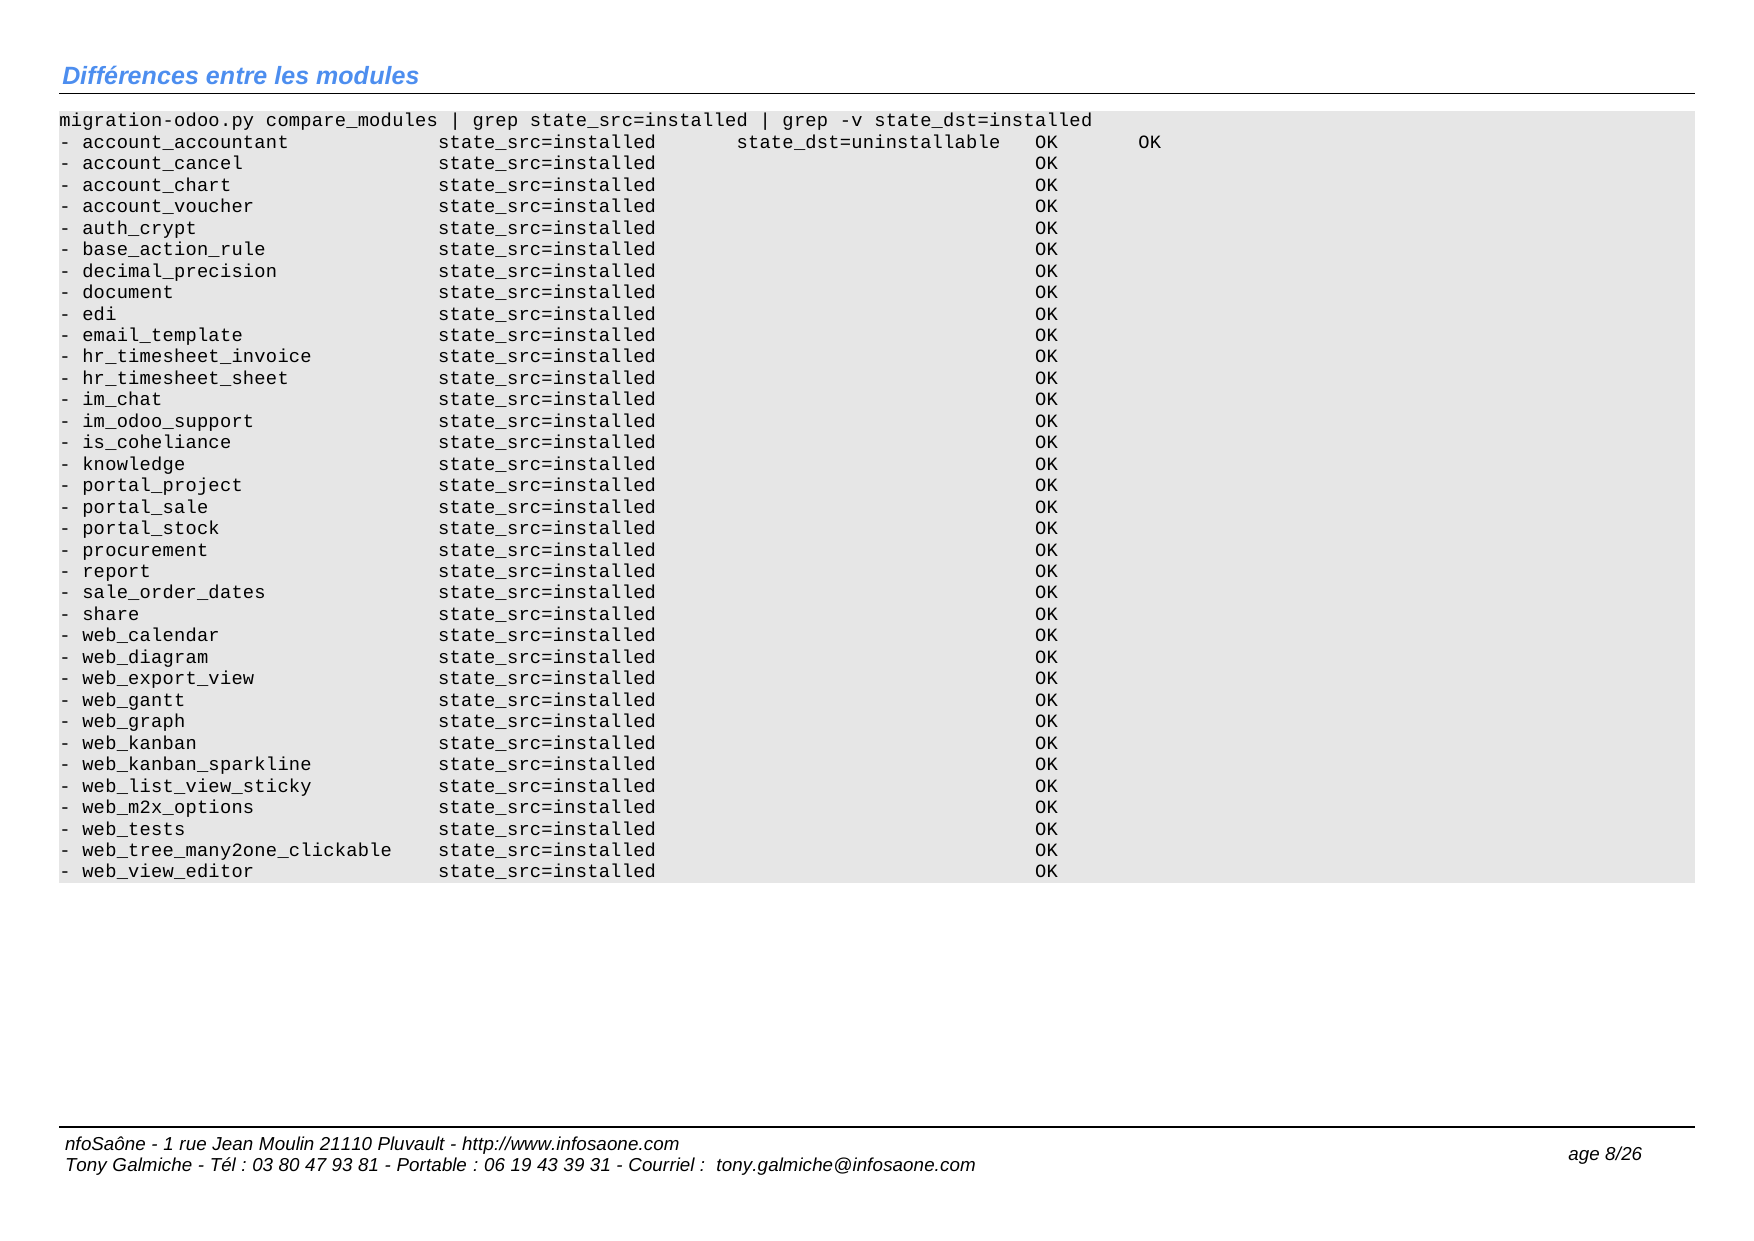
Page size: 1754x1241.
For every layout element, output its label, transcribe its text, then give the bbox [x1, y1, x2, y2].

text - account_cancel state_src=installed OK [59, 154, 1695, 175]
text - is_coheliance state_src=installed OK [59, 433, 1695, 454]
text - share state_src=installed OK [59, 604, 1695, 626]
subtitle Différences entre les modules [59, 59, 1695, 93]
text - web_gantt state_src=installed OK [59, 690, 1695, 712]
text - web_calendar state_src=installed OK [59, 626, 1695, 647]
text - web_list_view_sticky state_src=installed OK [59, 776, 1695, 797]
text migration-odoo.py compare_modules | grep state_src=installed | grep -v state_dst=installed [59, 111, 1695, 132]
text - document state_src=installed OK [59, 282, 1695, 304]
text - web_kanban_sparkline state_src=installed OK [59, 754, 1695, 776]
text - web_diagram state_src=installed OK [59, 647, 1695, 669]
text - portal_sale state_src=installed OK [59, 497, 1695, 518]
text - im_chat state_src=installed OK [59, 390, 1695, 411]
text - edi state_src=installed OK [59, 304, 1695, 325]
text - account_chart state_src=installed OK [59, 175, 1695, 197]
text - portal_stock state_src=installed OK [59, 518, 1695, 540]
text - account_accountant state_src=installed state_dst=uninstallable OK OK [59, 132, 1695, 154]
text - decimal_precision state_src=installed OK [59, 261, 1695, 282]
text - report state_src=installed OK [59, 561, 1695, 583]
text - procurement state_src=installed OK [59, 540, 1695, 561]
text - im_odoo_support state_src=installed OK [59, 411, 1695, 433]
text - web_m2x_options state_src=installed OK [59, 797, 1695, 819]
text - web_graph state_src=installed OK [59, 712, 1695, 733]
text - knowledge state_src=installed OK [59, 454, 1695, 476]
text - hr_timesheet_invoice state_src=installed OK [59, 347, 1695, 368]
text - web_kanban state_src=installed OK [59, 733, 1695, 754]
text - web_export_view state_src=installed OK [59, 669, 1695, 690]
text - web_view_editor state_src=installed OK [59, 862, 1695, 883]
text - portal_project state_src=installed OK [59, 476, 1695, 497]
text - web_tests state_src=installed OK [59, 819, 1695, 840]
text - auth_crypt state_src=installed OK [59, 218, 1695, 239]
text - email_template state_src=installed OK [59, 325, 1695, 347]
text - sale_order_dates state_src=installed OK [59, 583, 1695, 604]
text - web_tree_many2one_clickable state_src=installed OK [59, 840, 1695, 862]
text - hr_timesheet_sheet state_src=installed OK [59, 368, 1695, 390]
text - base_action_rule state_src=installed OK [59, 239, 1695, 261]
text - account_voucher state_src=installed OK [59, 197, 1695, 218]
